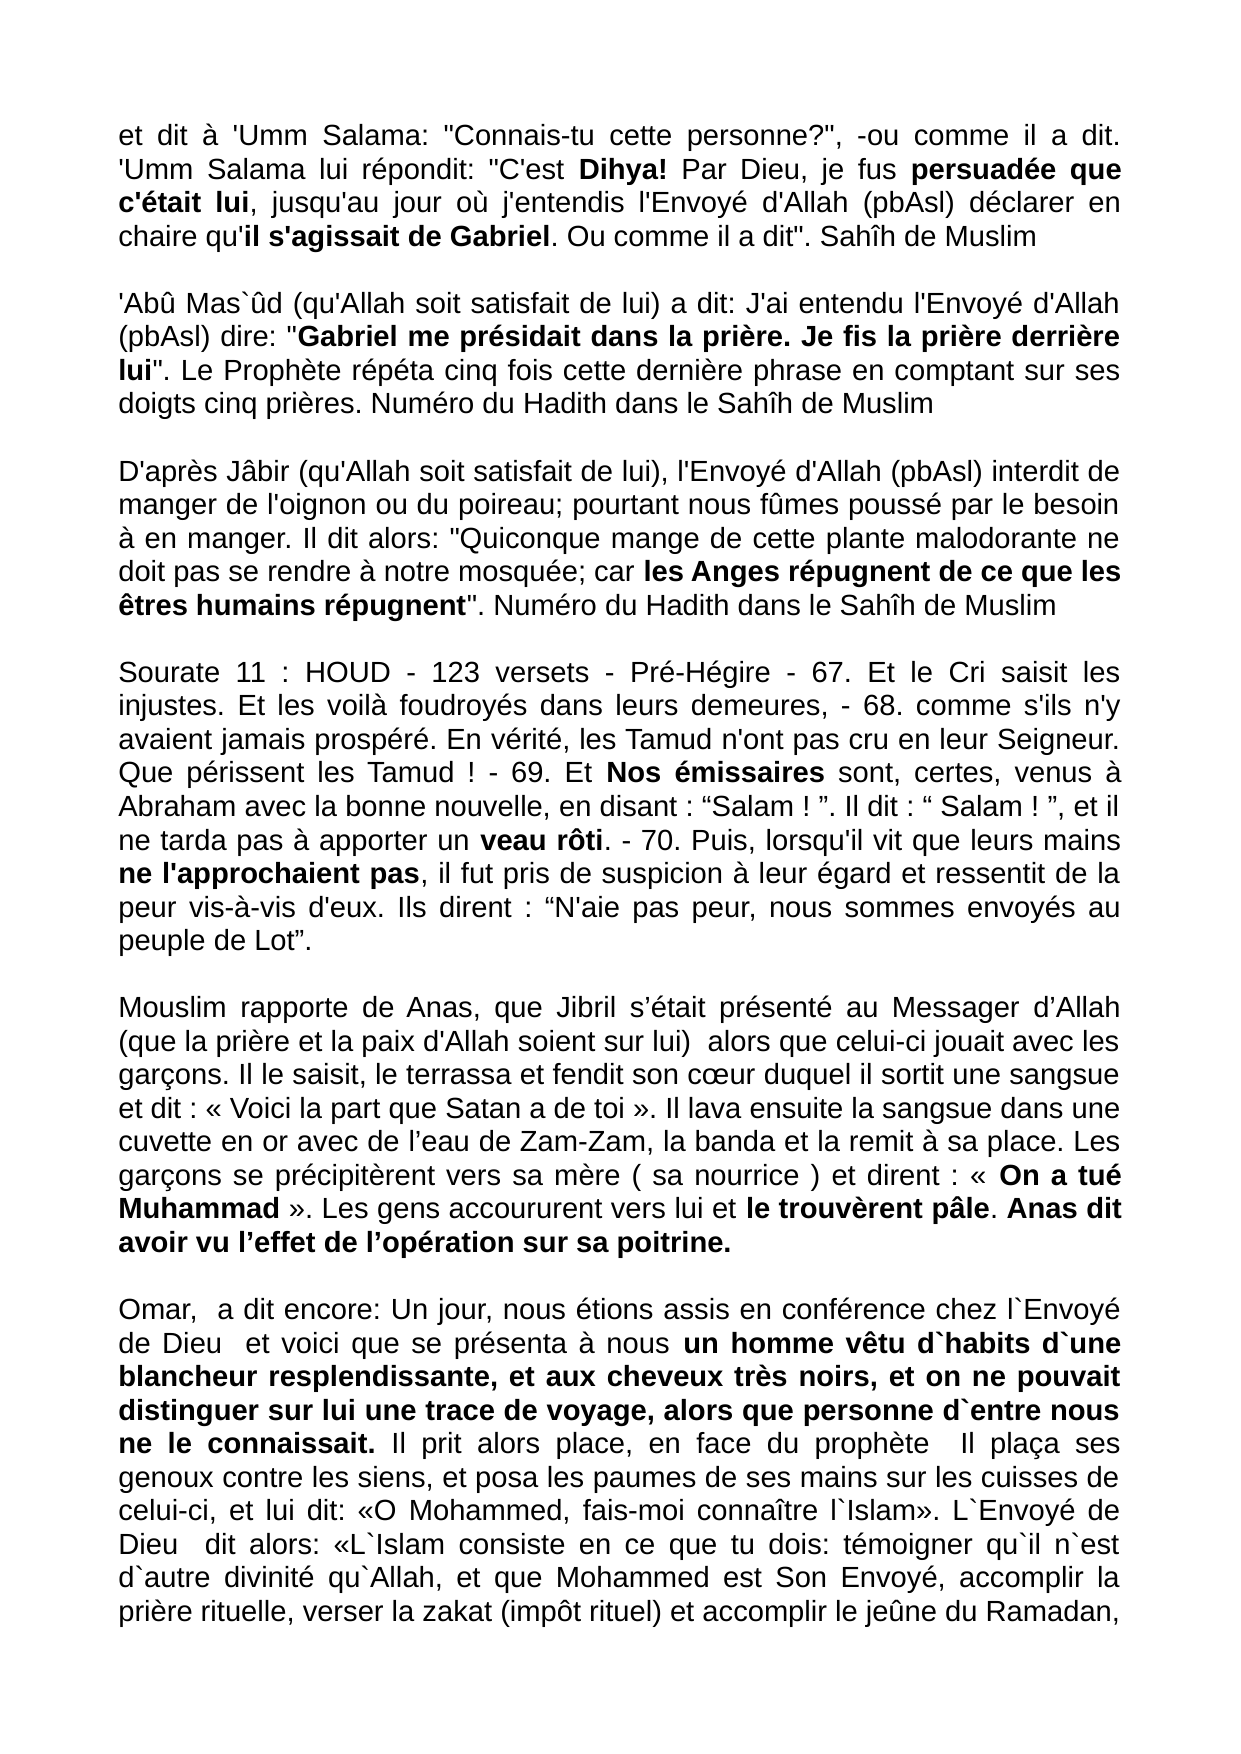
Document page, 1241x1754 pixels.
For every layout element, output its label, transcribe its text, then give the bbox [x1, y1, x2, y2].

text Omar, a dit encore: Un jour, nous étions assis en conférence chez l`Envoyé de Dieu et voici que se présenta à nous un homme vêtu d`habits d`une blancheur resplendissante, et aux cheveux très noirs, et on ne pouvait distinguer sur lui une trace de voyage, alors que personne d`entre nous ne le connaissait. Il prit alors place, en face du prophète Il plaça ses genoux contre les siens, et posa les paumes de ses mains sur les cuisses de celui-ci, et lui dit: «O Mohammed, fais-moi connaître l`Islam». L`Envoyé de Dieu dit alors: «L`Islam consiste en ce que tu dois: témoigner qu`il n`est d`autre divinité qu`Allah, et que Mohammed est Son Envoyé, accomplir la prière rituelle, verser la zakat (impôt rituel) et accomplir le jeûne du Ramadan, [118, 1292, 1122, 1627]
text Sourate 11 : HOUD - 123 versets - Pré-Hégire - 67. Et le Cri saisit les injustes. Et les voilà foudroyés dans leurs demeures, - 68. comme s'ils n'y avaient jamais prospéré. En vérité, les Tamud n'ont pas cru en leur Seigneur. Que périssent les Tamud ! - 69. Et Nos émissaires sont, certes, venus à Abraham avec la bonne nouvelle, en disant : “Salam ! ”. Il dit : “ Salam ! ”, et il ne tarda pas à apporter un veau rôti. - 70. Puis, lorsqu'il vit que leurs mains ne l'approchaient pas, il fut pris de suspicion à leur égard et ressentit de la peur vis-à-vis d'eux. Ils dirent : “N'aie pas peur, nous sommes envoyés au peuple de Lot”. [118, 655, 1122, 957]
text et dit à 'Umm Salama: "Connais-tu cette personne?", -ou comme il a dit. 'Umm Salama lui répondit: "C'est Dihya! Par Dieu, je fus persuadée que c'était lui, jusqu'au jour où j'entendis l'Envoyé d'Allah (pbAsl) déclarer en chaire qu'il s'agissait de Gabriel. Ou comme il a dit". Sahîh de Muslim [118, 118, 1122, 252]
text Mouslim rapporte de Anas, que Jibril s’était présenté au Messager d’Allah (que la prière et la paix d'Allah soient sur lui) alors que celui-ci jouait avec les garçons. Il le saisit, le terrassa et fendit son cœur duquel il sortit une sangsue et dit : « Voici la part que Satan a de toi ». Il lava ensuite la sangsue dans une cuvette en or avec de l’eau de Zam-Zam, la banda et la remit à sa place. Les garçons se précipitèrent vers sa mère ( sa nourrice ) et dirent : « On a tué Muhammad ». Les gens accoururent vers lui et le trouvèrent pâle. Anas dit avoir vu l’effet de l’opération sur sa poitrine. [118, 990, 1122, 1258]
text 'Abû Mas`ûd (qu'Allah soit satisfait de lui) a dit: J'ai entendu l'Envoyé d'Allah (pbAsl) dire: "Gabriel me présidait dans la prière. Je fis la prière derrière lui". Le Prophète répéta cinq fois cette dernière phrase en comptant sur ses doigts cinq prières. Numéro du Hadith dans le Sahîh de Muslim [118, 286, 1122, 420]
text D'après Jâbir (qu'Allah soit satisfait de lui), l'Envoyé d'Allah (pbAsl) interdit de manger de l'oignon ou du poireau; pourtant nous fûmes poussé par le besoin à en manger. Il dit alors: "Quiconque mange de cette plante malodorante ne doit pas se rendre à notre mosquée; car les Anges répugnent de ce que les êtres humains répugnent". Numéro du Hadith dans le Sahîh de Muslim [118, 453, 1122, 621]
